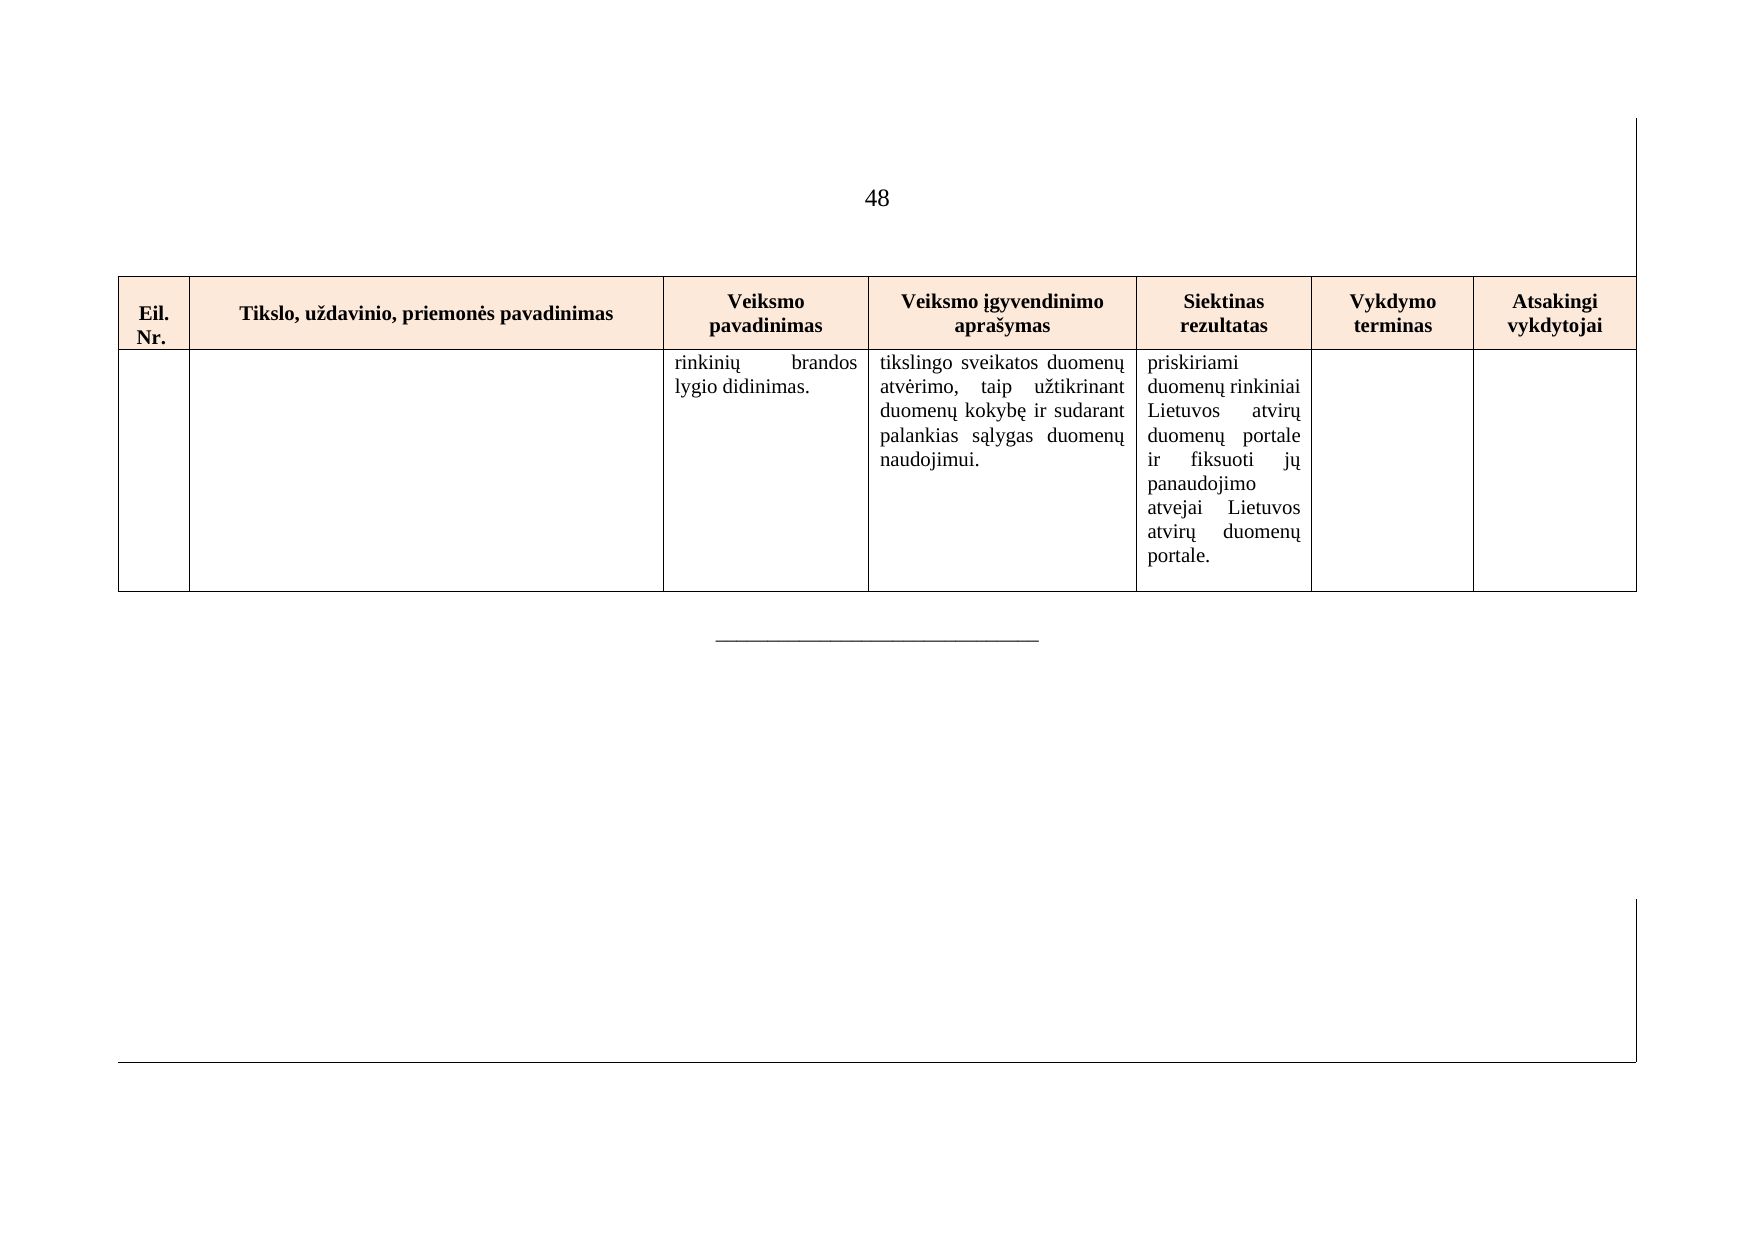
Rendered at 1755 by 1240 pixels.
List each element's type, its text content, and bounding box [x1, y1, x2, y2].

text _______________________________ [118, 619, 1636, 644]
table_cell [1312, 350, 1473, 591]
table_header Veiksmo įgyvendinimo aprašymas [869, 277, 1136, 349]
table_cell [190, 350, 663, 591]
table_header Vykdymo terminas [1312, 277, 1473, 349]
table_header Atsakingi vykdytojai [1474, 277, 1636, 349]
table_cell tikslingo sveikatos duomenų atvėrimo, taip užtikrinant duomenų kokybę ir sudarant palankias sąlygas duomenų naudojimui. [869, 350, 1136, 591]
table_header Veiksmo pavadinimas [664, 277, 868, 349]
table_header Tikslo, uždavinio, priemonės pavadinimas [190, 277, 663, 349]
table_header Siektinas rezultatas [1137, 277, 1311, 349]
table_cell [1474, 350, 1636, 591]
table_cell rinkinių brandos lygio didinimas. [664, 350, 868, 591]
table_header Eil. Nr. [119, 277, 189, 349]
table_cell priskiriami duomenų rinkiniai Lietuvos atvirų duomenų portale ir fiksuoti jų panaudojimo atvejai Lietuvos atvirų duomenų portale. [1137, 350, 1311, 591]
table_cell [119, 350, 189, 591]
